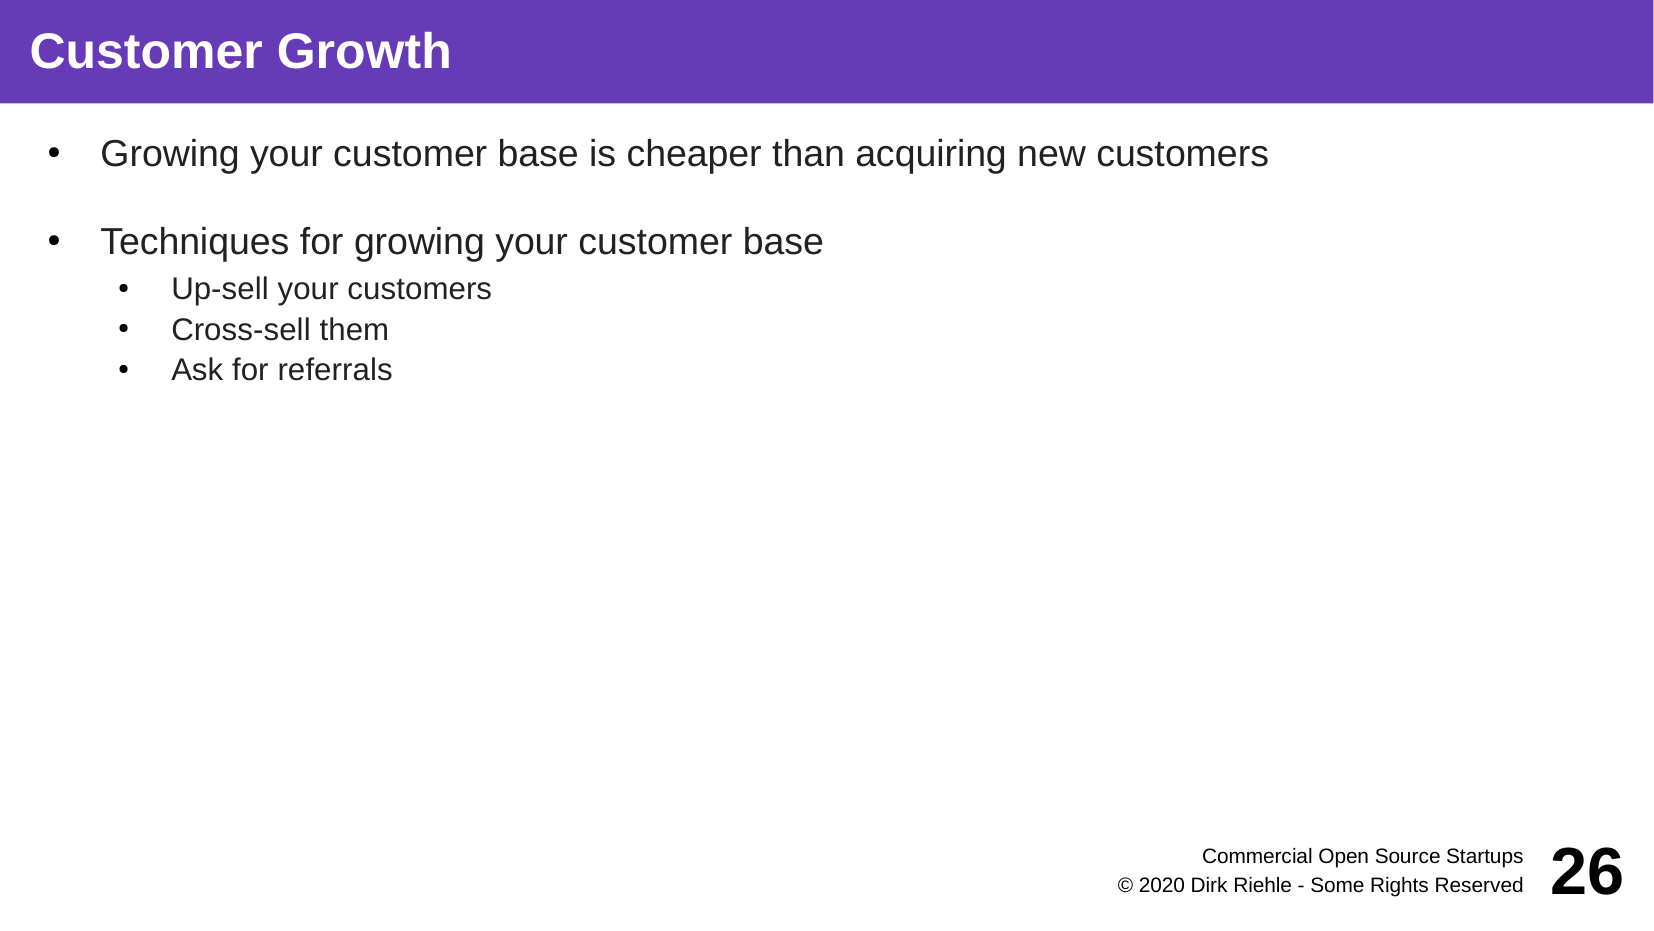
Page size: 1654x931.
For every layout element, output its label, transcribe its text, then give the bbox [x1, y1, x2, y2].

title Customer Growth [0, 0, 1654, 104]
list Growing your customer base is cheaper than acquiring new customers Techniques for growing your customer base Up-sell your customers Cross-sell them Ask for referrals [29, 132, 1625, 813]
